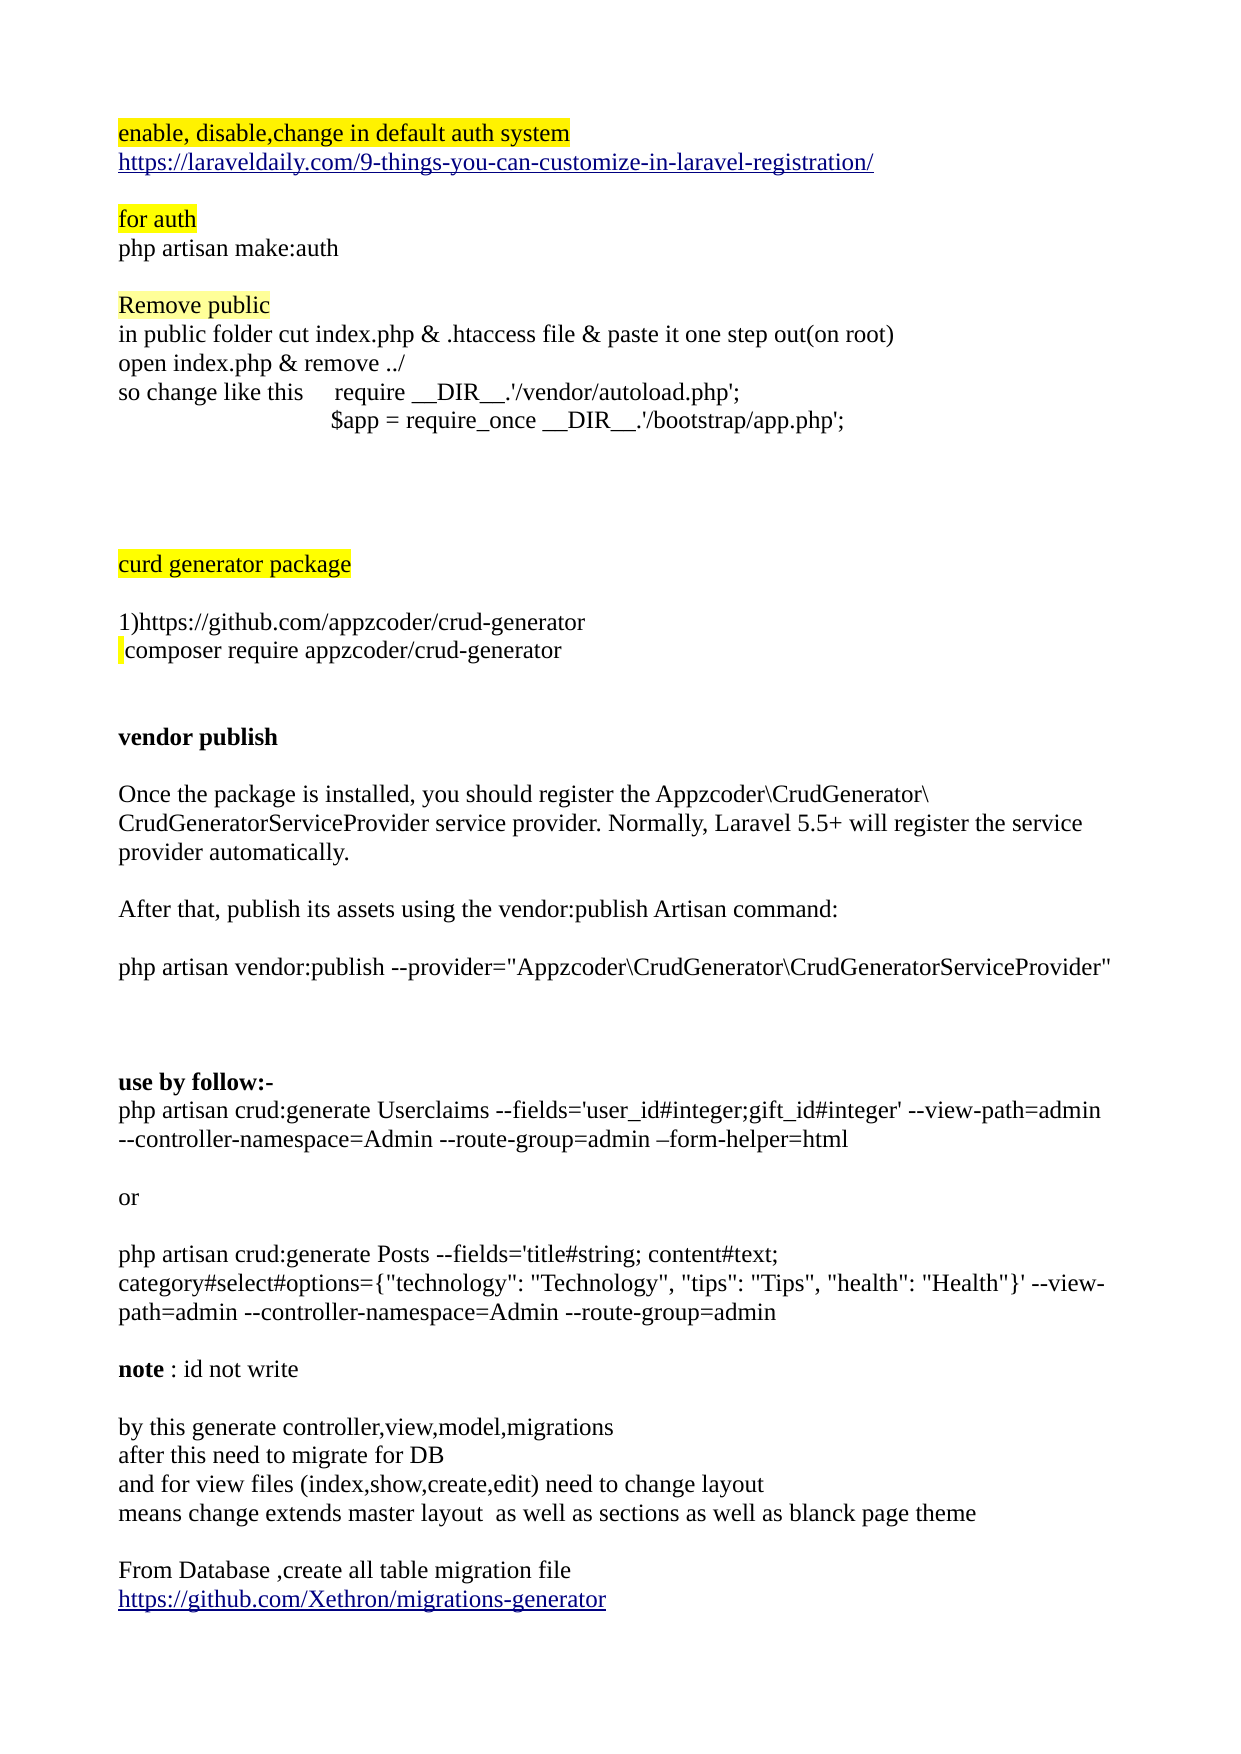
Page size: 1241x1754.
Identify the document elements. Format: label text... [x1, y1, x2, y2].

text for auth [118, 204, 1122, 233]
text after this need to migrate for DB [118, 1441, 1122, 1469]
text in public folder cut index.php & .htaccess file & paste it one step out(on root) [118, 319, 1122, 348]
text by this generate controller,view,model,migrations [118, 1412, 1122, 1441]
text note : id not write [118, 1354, 1122, 1383]
text 1)https://github.com/appzcoder/crud-generator [118, 607, 1122, 636]
text php artisan crud:generate Userclaims --fields='user_id#integer;gift_id#integer' --view-path=admin --controller-namespace=Admin --route-group=admin –form-helper=html [118, 1096, 1122, 1153]
text enable, disable,change in default auth system [118, 118, 1122, 147]
text means change extends master layout as well as sections as well as blanck page theme [118, 1498, 1122, 1527]
text https://github.com/Xethron/migrations-generator [118, 1584, 1122, 1613]
text open index.php & remove ../ [118, 348, 1122, 377]
text From Database ,create all table migration file [118, 1556, 1122, 1584]
text and for view files (index,show,create,edit) need to change layout [118, 1469, 1122, 1498]
text After that, publish its assets using the vendor:publish Artisan command: [118, 894, 1122, 923]
text composer require appzcoder/crud-generator [118, 636, 1122, 664]
text https://laraveldaily.com/9-things-you-can-customize-in-laravel-registration/ [118, 147, 1122, 176]
text $app = require_once __DIR__.'/bootstrap/app.php'; [118, 406, 1122, 434]
text php artisan crud:generate Posts --fields='title#string; content#text; category#select#options={"technology": "Technology", "tips": "Tips", "health": "Health"}' --view-path=admin --controller-namespace=Admin --route-group=admin [118, 1239, 1122, 1326]
text use by follow:- [118, 1067, 1122, 1096]
text php artisan make:auth [118, 233, 1122, 262]
text vendor publish [118, 722, 1122, 751]
text so change like this require __DIR__.'/vendor/autoload.php'; [118, 377, 1122, 406]
text php artisan vendor:publish --provider="Appzcoder\CrudGenerator\CrudGeneratorServiceProvider" [118, 952, 1122, 981]
text Remove public [118, 291, 1122, 319]
text Once the package is installed, you should register the Appzcoder\CrudGenerator\CrudGeneratorServiceProvider service provider. Normally, Laravel 5.5+ will register the service provider automatically. [118, 779, 1122, 866]
text or [118, 1182, 1122, 1211]
text curd generator package [118, 549, 1122, 578]
